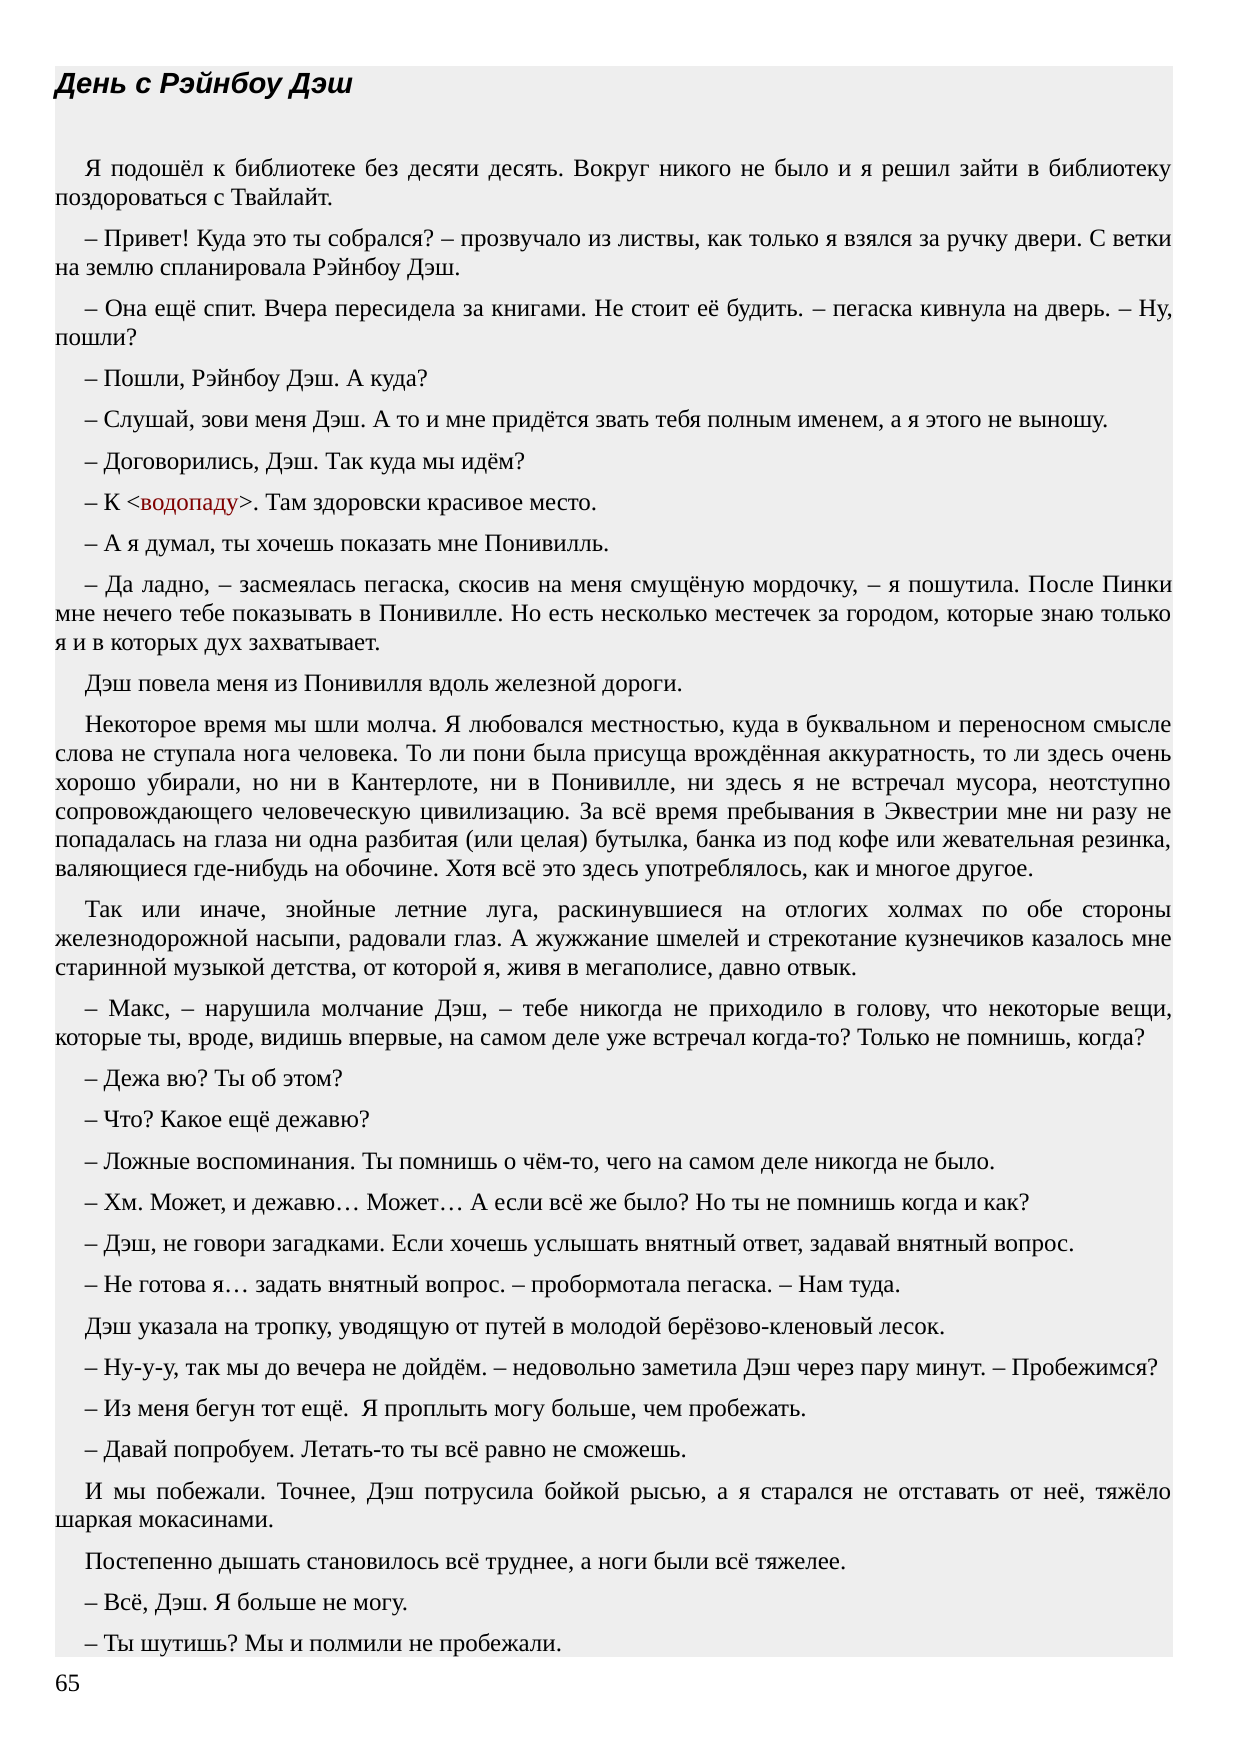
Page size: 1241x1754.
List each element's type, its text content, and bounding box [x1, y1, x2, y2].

text И мы побежали. Точнее, Дэш потрусила бойкой рысью, а я старался не отставать от неё, тяжёло шаркая мокасинами. [55, 1476, 1173, 1533]
text Так или иначе, знойные летние луга, раскинувшиеся на отлогих холмах по обе стороны железнодорожной насыпи, радовали глаз. А жужжание шмелей и стрекотание кузнечиков казалось мне старинной музыкой детства, от которой я, живя в мегаполисе, давно отвык. [55, 894, 1173, 981]
text Некоторое время мы шли молча. Я любовался местностью, куда в буквальном и переносном смысле слова не ступала нога человека. То ли пони была присуща врождённая аккуратность, то ли здесь очень хорошо убирали, но ни в Кантерлоте, ни в Понивилле, ни здесь я не встречал мусора, неотступно сопровождающего человеческую цивилизацию. За всё время пребывания в Эквестрии мне ни разу не попадалась на глаза ни одна разбитая (или целая) бутылка, банка из под кофе или жевательная резинка, валяющиеся где-нибудь на обочине. Хотя всё это здесь употреблялось, как и многое другое. [55, 709, 1173, 882]
text – Ты шутишь? Мы и полмили не пробежали. [55, 1628, 1173, 1657]
text – Ну-у-у, так мы до вечера не дойдём. – недовольно заметила Дэш через пару минут. – Пробежимся? [55, 1352, 1173, 1381]
text – Ложные воспоминания. Ты помнишь о чём-то, чего на самом деле никогда не было. [55, 1146, 1173, 1174]
text Я подошёл к библиотеке без десяти десять. Вокруг никого не было и я решил зайти в библиотеку поздороваться с Твайлайт. [55, 153, 1173, 211]
text Постепенно дышать становилось всё труднее, а ноги были всё тяжелее. [55, 1546, 1173, 1574]
text – Да ладно, – засмеялась пегаска, скосив на меня смущёную мордочку, – я пошутила. После Пинки мне нечего тебе показывать в Понивилле. Но есть несколько местечек за городом, которые знаю только я и в которых дух захватывает. [55, 569, 1173, 656]
text Дэш повела меня из Понивилля вдоль железной дороги. [55, 668, 1173, 697]
text – Дэш, не говори загадками. Если хочешь услышать внятный ответ, задавай внятный вопрос. [55, 1228, 1173, 1257]
text – Слушай, зови меня Дэш. А то и мне придётся звать тебя полным именем, а я этого не выношу. [55, 404, 1173, 433]
text – Привет! Куда это ты собрался? – прозвучало из листвы, как только я взялся за ручку двери. С ветки на землю спланировала Рэйнбоу Дэш. [55, 223, 1173, 281]
text – Не готова я… задать внятный вопрос. – пробормотала пегаска. – Нам туда. [55, 1269, 1173, 1298]
text – Она ещё спит. Вчера пересидела за книгами. Не стоит её будить. – пегаска кивнула на дверь. – Ну, пошли? [55, 293, 1173, 351]
text – Из меня бегун тот ещё. Я проплыть могу больше, чем пробежать. [55, 1393, 1173, 1422]
text – А я думал, ты хочешь показать мне Понивилль. [55, 528, 1173, 557]
subtitle День с Рэйнбоу Дэш [55, 66, 1173, 99]
text – Дежа вю? Ты об этом? [55, 1063, 1173, 1092]
text – Что? Какое ещё дежавю? [55, 1104, 1173, 1133]
text – Пошли, Рэйнбоу Дэш. А куда? [55, 363, 1173, 392]
text – К <водопаду>. Там здоровски красивое место. [55, 487, 1173, 516]
text Дэш указала на тропку, уводящую от путей в молодой берёзово-кленовый лесок. [55, 1311, 1173, 1339]
text – Хм. Может, и дежавю… Может… А если всё же было? Но ты не помнишь когда и как? [55, 1187, 1173, 1216]
text – Макс, – нарушила молчание Дэш, – тебе никогда не приходило в голову, что некоторые вещи, которые ты, вроде, видишь впервые, на самом деле уже встречал когда-то? Только не помнишь, когда? [55, 993, 1173, 1051]
text – Всё, Дэш. Я больше не могу. [55, 1587, 1173, 1616]
text – Давай попробуем. Летать-то ты всё равно не сможешь. [55, 1434, 1173, 1463]
text – Договорились, Дэш. Так куда мы идём? [55, 446, 1173, 474]
